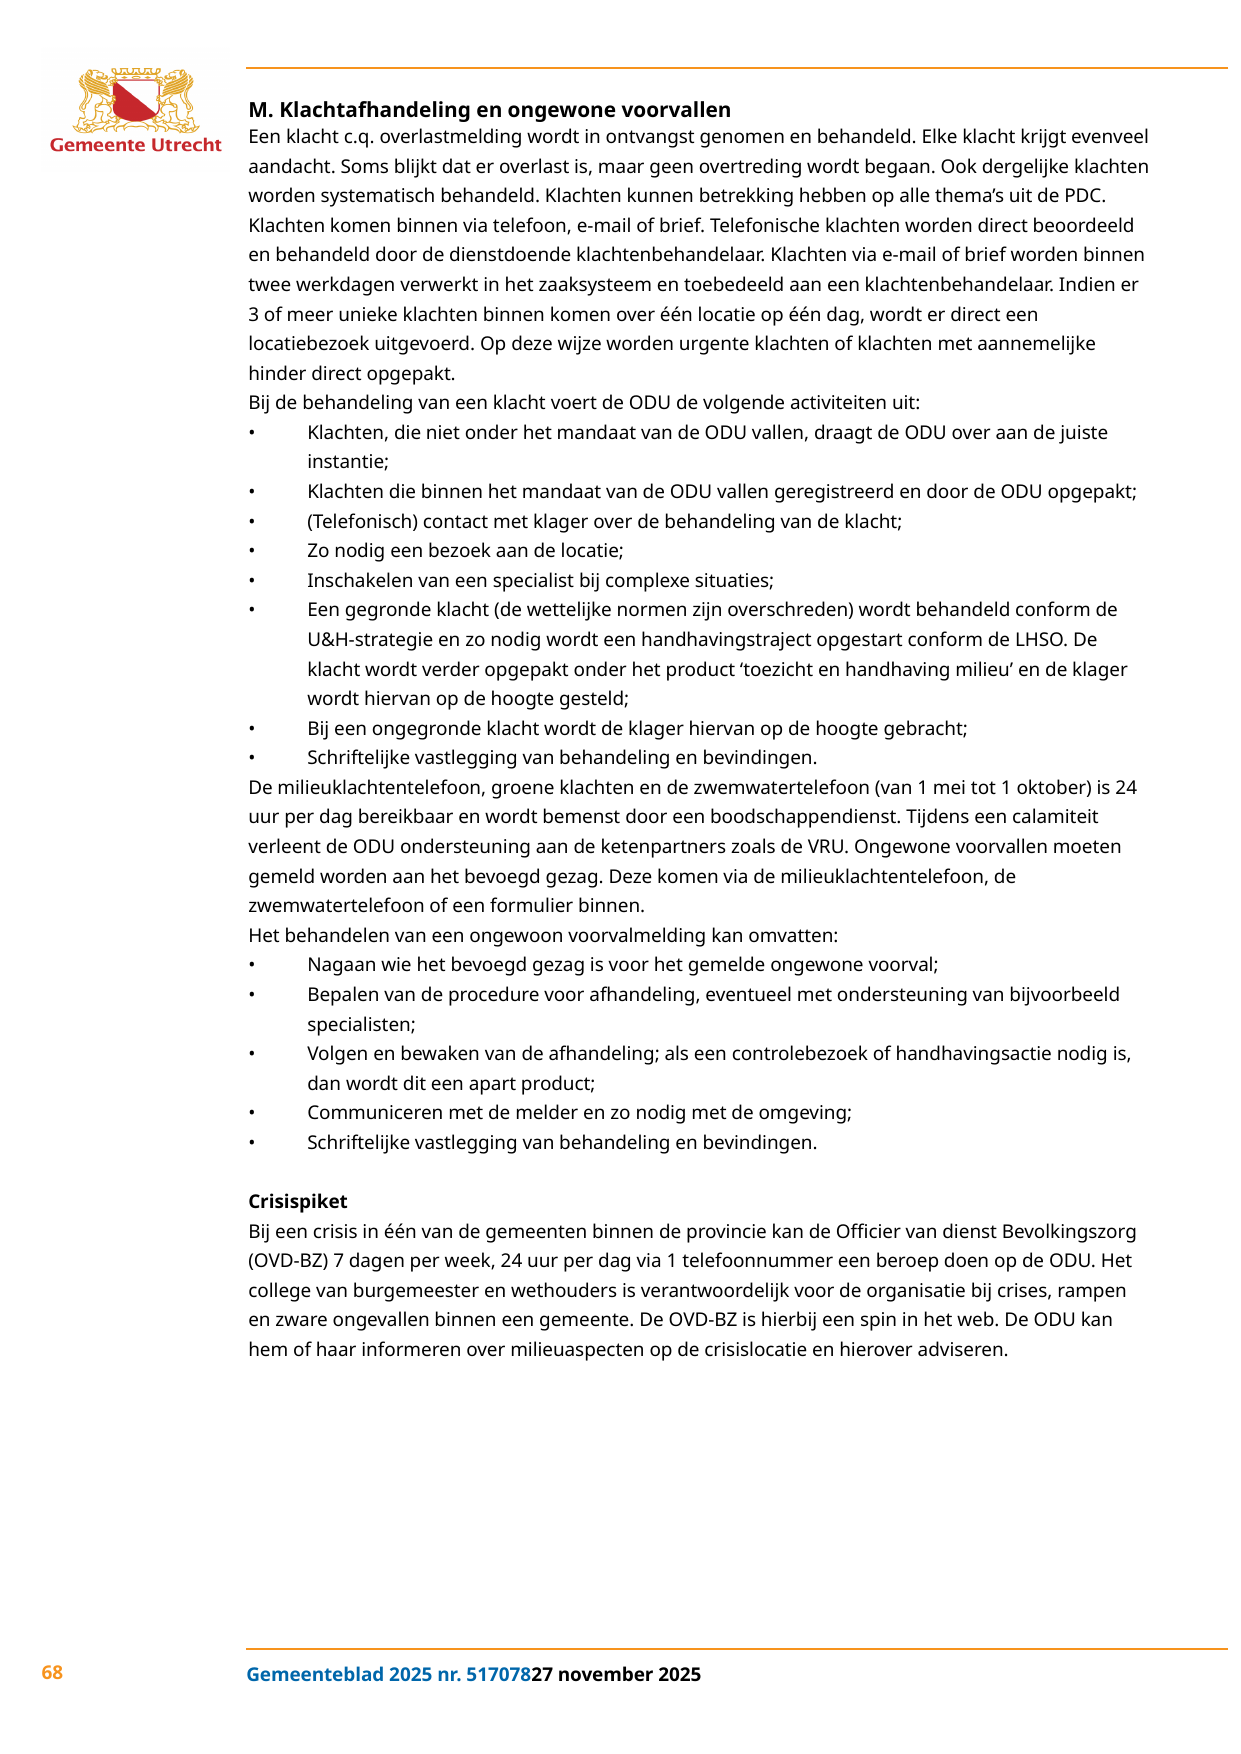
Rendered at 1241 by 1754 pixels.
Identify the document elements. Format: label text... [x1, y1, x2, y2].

text Bij een crisis in één van de gemeenten binnen de provincie kan de Officier van dienst Bevolkingszorg (OVD-BZ) 7 dagen per week, 24 uur per dag via 1 telefoonnummer een beroep doen op de ODU. Het college van burgemeester en wethouders is verantwoordelijk voor de organisatie bij crises, rampen en zware ongevallen binnen een gemeente. De OVD-BZ is hierbij een spin in het web. De ODU kan hem of haar informeren over milieuaspecten op de crisislocatie en hierover adviseren. [248, 1218, 1152, 1362]
picture [41, 47, 231, 172]
list Bij een ongegronde klacht wordt de klager hiervan op de hoogte gebracht; [248, 715, 1152, 741]
list Bepalen van de procedure voor afhandeling, eventueel met ondersteuning van bijvoorbeeld specialisten; [248, 981, 1152, 1037]
list Een gegronde klacht (de wettelijke normen zijn overschreden) wordt behandeld conform de U&H-strategie en zo nodig wordt een handhavingstraject opgestart conform de LHSO. De klacht wordt verder opgepakt onder het product ‘toezicht en handhaving milieu’ en de klager wordt hiervan op de hoogte gesteld; [248, 597, 1152, 711]
list Klachten die binnen het mandaat van de ODU vallen geregistreerd en door de ODU opgepakt; [248, 478, 1152, 504]
text Een klacht c.q. overlastmelding wordt in ontvangst genomen en behandeld. Elke klacht krijgt evenveel aandacht. Soms blijkt dat er overlast is, maar geen overtreding wordt begaan. Ook dergelijke klachten worden systematisch behandeld. Klachten kunnen betrekking hebben op alle thema’s uit de PDC. Klachten komen binnen via telefoon, e-mail of brief. Telefonische klachten worden direct beoordeeld en behandeld door de dienstdoende klachtenbehandelaar. Klachten via e-mail of brief worden binnen twee werkdagen verwerkt in het zaaksysteem en toebedeeld aan een klachtenbehandelaar. Indien er 3 of meer unieke klachten binnen komen over één locatie op één dag, wordt er direct een locatiebezoek uitgevoerd. Op deze wijze worden urgente klachten of klachten met aannemelijke hinder direct opgepakt. [248, 123, 1152, 386]
text Het behandelen van een ongewoon voorvalmelding kan omvatten: [248, 922, 1152, 948]
list Klachten, die niet onder het mandaat van de ODU vallen, draagt de ODU over aan de juiste instantie; [248, 419, 1152, 474]
list Schriftelijke vastlegging van behandeling en bevindingen. [248, 1129, 1152, 1155]
list (Telefonisch) contact met klager over de behandeling van de klacht; [248, 508, 1152, 534]
list Communiceren met de melder en zo nodig met de omgeving; [248, 1099, 1152, 1125]
text De milieuklachtentelefoon, groene klachten en de zwemwatertelefoon (van 1 mei tot 1 oktober) is 24 uur per dag bereikbaar en wordt bemenst door een boodschappendienst. Tijdens een calamiteit verleent de ODU ondersteuning aan de ketenpartners zoals de VRU. Ongewone voorvallen moeten gemeld worden aan het bevoegd gezag. Deze komen via de milieuklachtentelefoon, de zwemwatertelefoon of een formulier binnen. [248, 774, 1152, 918]
list Schriftelijke vastlegging van behandeling en bevindingen. [248, 744, 1152, 770]
list Volgen en bewaken van de afhandeling; als een controlebezoek of handhavingsactie nodig is, dan wordt dit een apart product; [248, 1040, 1152, 1096]
text M. Klachtafhandeling en ongewone voorvallen [248, 95, 1152, 123]
text Crisispiket [248, 1188, 1152, 1214]
text Bij de behandeling van een klacht voert de ODU de volgende activiteiten uit: [248, 389, 1152, 415]
list Zo nodig een bezoek aan de locatie; [248, 537, 1152, 563]
list Nagaan wie het bevoegd gezag is voor het gemelde ongewone voorval; [248, 952, 1152, 977]
list Inschakelen van een specialist bij complexe situaties; [248, 567, 1152, 593]
